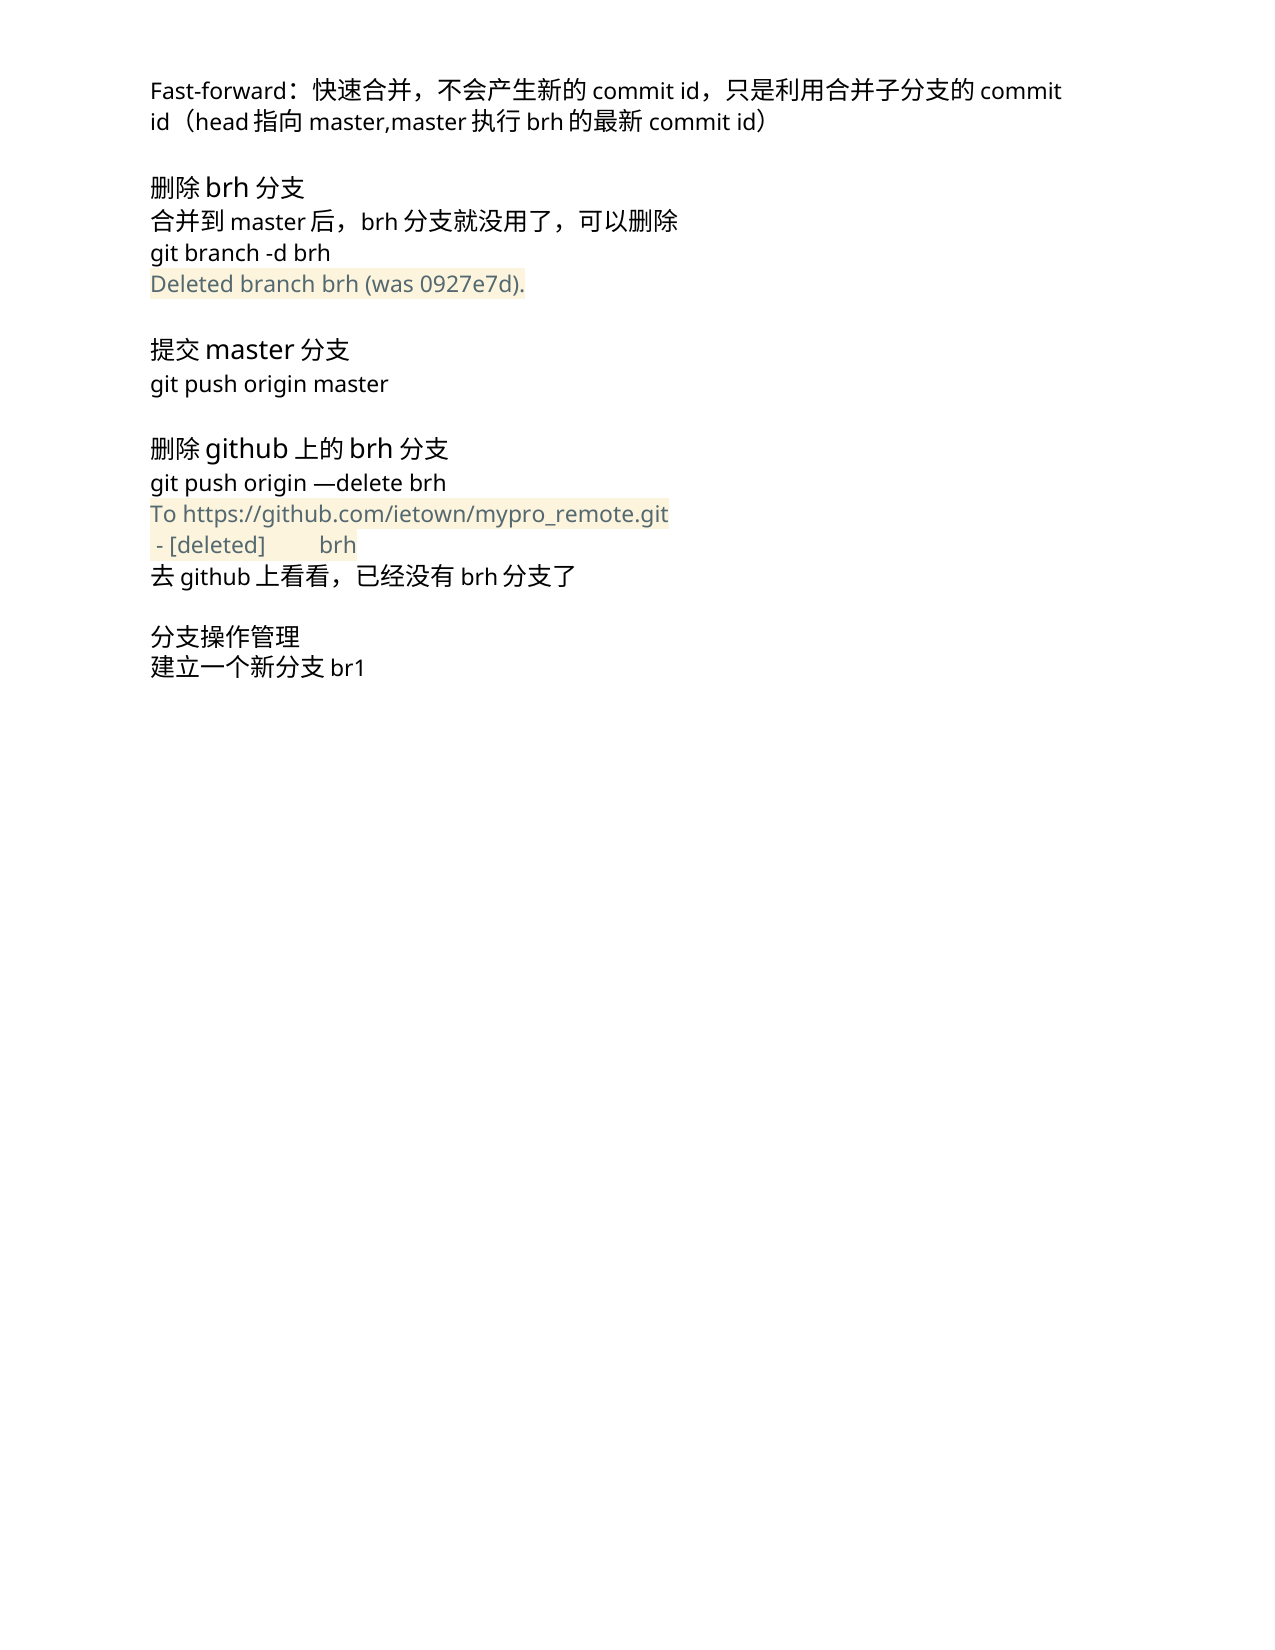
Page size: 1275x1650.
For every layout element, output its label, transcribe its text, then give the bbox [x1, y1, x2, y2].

text 分支操作管理 [150, 623, 1125, 652]
text To https://github.com/ietown/mypro_remote.git [150, 498, 1125, 529]
text git branch -d brh [150, 237, 1125, 268]
text Deleted branch brh (was 0927e7d). [150, 268, 1125, 299]
text - [deleted] brh [150, 529, 1125, 561]
text 建立一个新分支br1 [150, 652, 1125, 683]
text Fast-forward：快速合并，不会产生新的commit id，只是利用合并子分支的commit id（head指向master,master执行brh的最新commit id） [150, 75, 1125, 137]
text 提交master分支 [150, 331, 1125, 367]
text 合并到master后，brh分支就没用了，可以删除 [150, 206, 1125, 237]
text git push origin —delete brh [150, 467, 1125, 498]
text 删除brh分支 [150, 169, 1125, 206]
text git push origin master [150, 367, 1125, 399]
text 去github上看看，已经没有brh分支了 [150, 561, 1125, 592]
text 删除github上的brh分支 [150, 430, 1125, 467]
